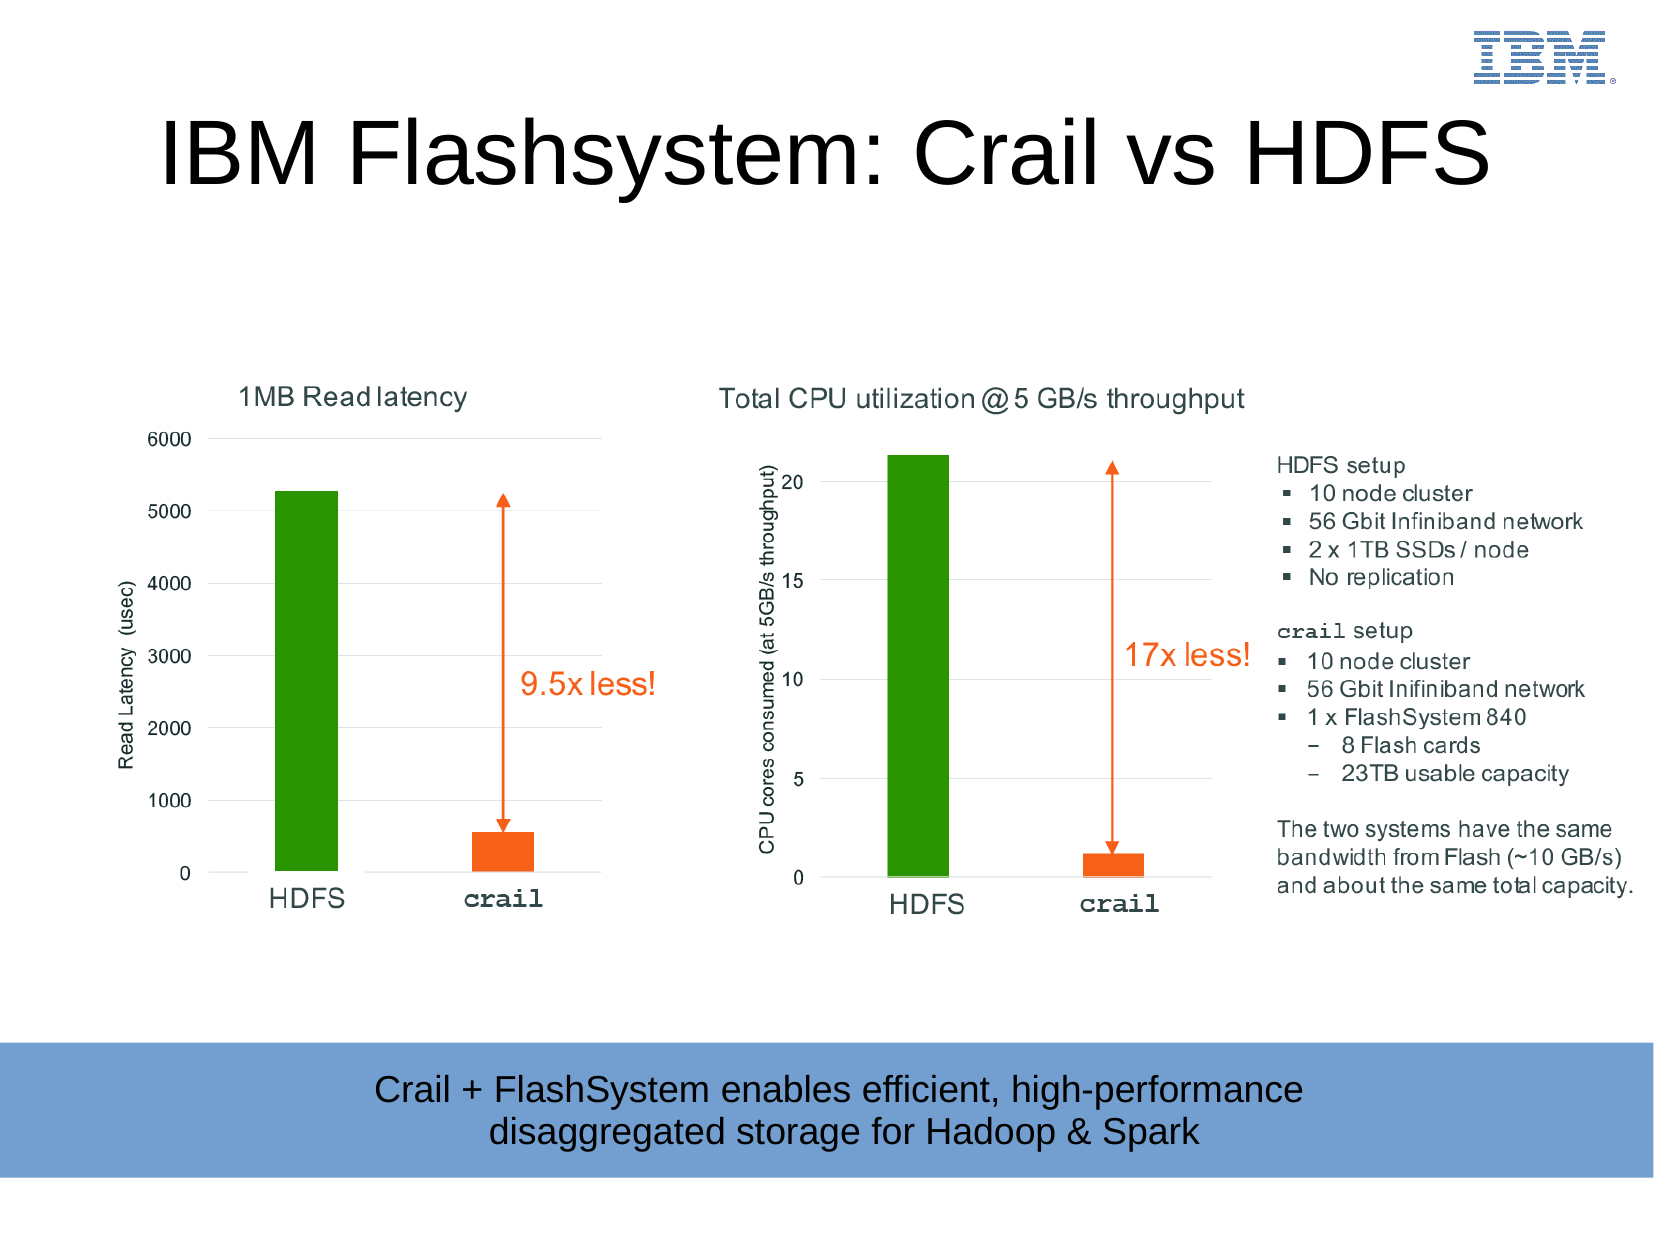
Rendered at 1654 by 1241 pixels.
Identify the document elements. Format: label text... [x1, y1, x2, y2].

title IBM Flashsystem: Crail vs HDFS [82, 49, 1571, 257]
picture [1440, 0, 1654, 127]
text_box Crail + FlashSystem enables efficient, high-performance disaggregated storage for Hadoop & Spark [0, 1042, 1654, 1178]
picture [0, 355, 1654, 931]
